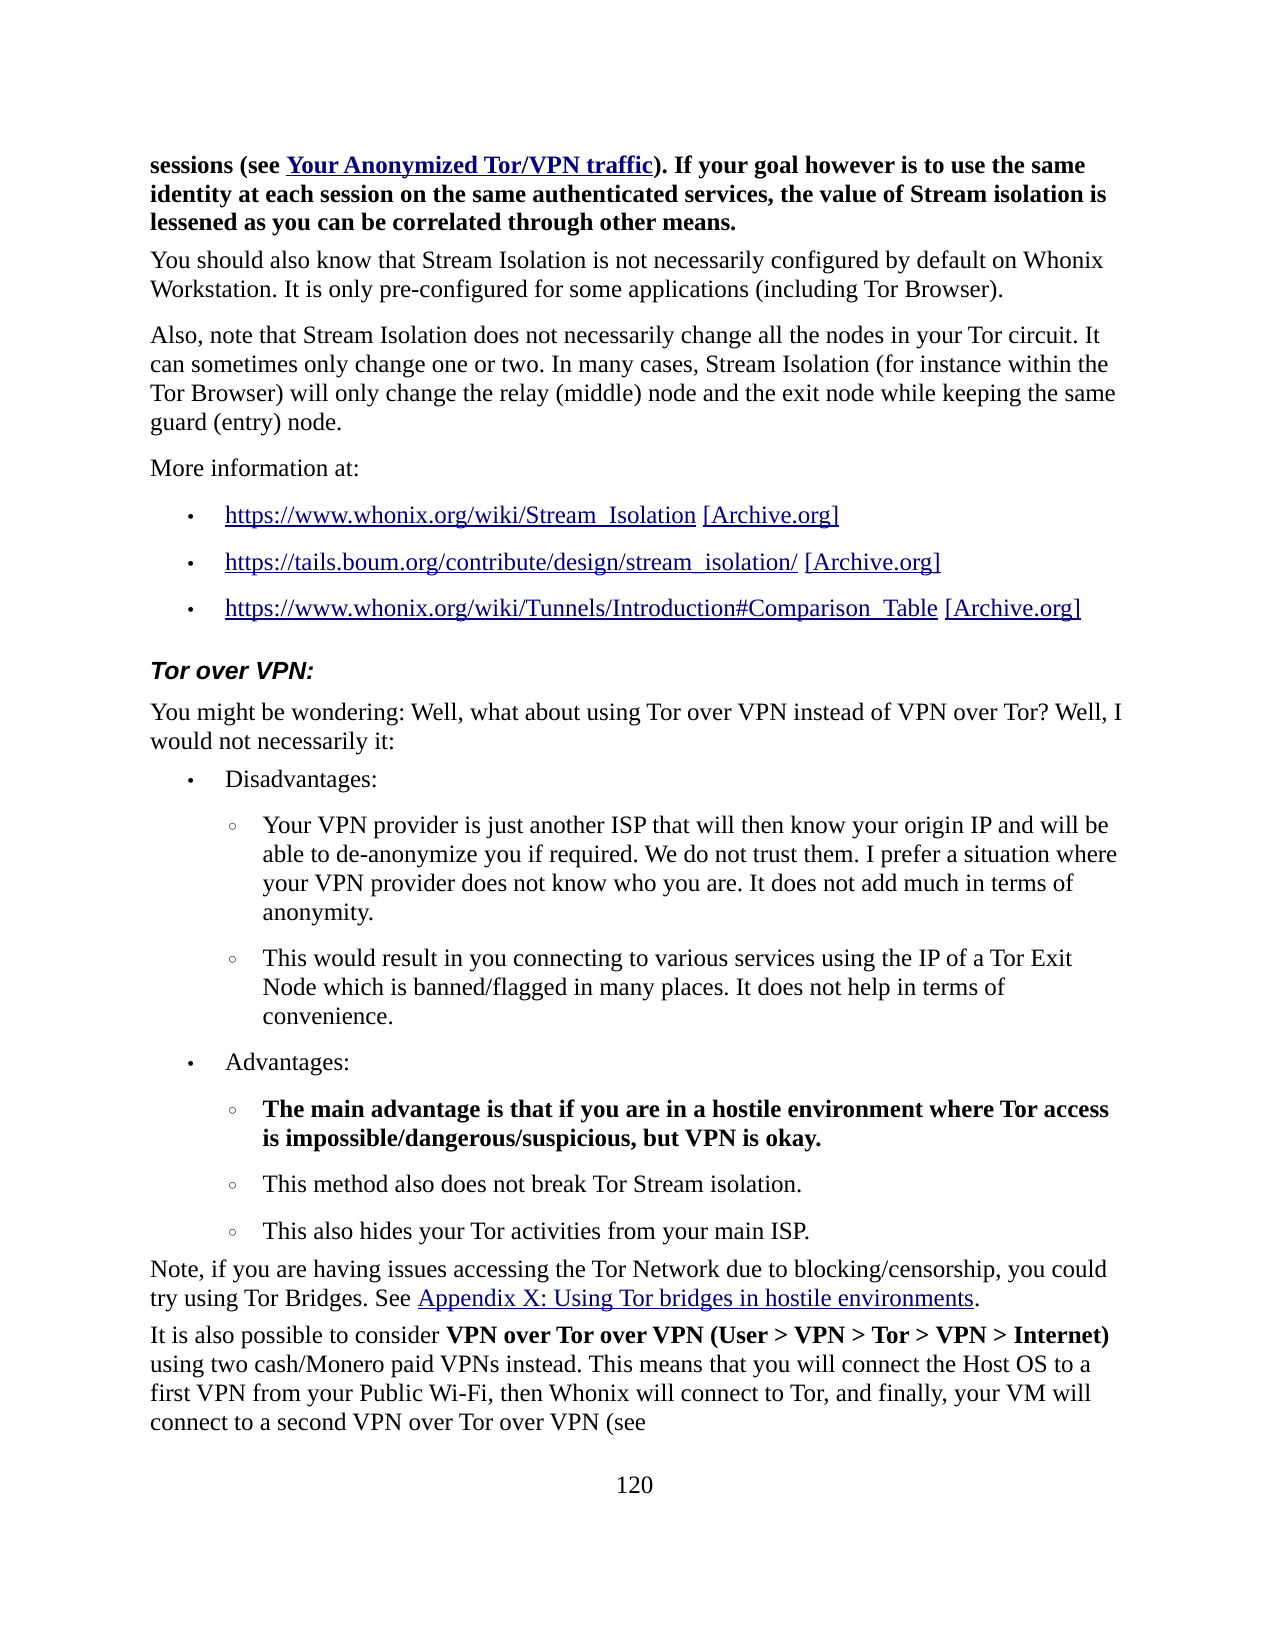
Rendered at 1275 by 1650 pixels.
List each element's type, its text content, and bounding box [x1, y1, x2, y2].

list The main advantage is that if you are in a hostile environment where Tor access is impossible/dangerous/suspicious, but VPN is okay. [225, 1094, 1125, 1152]
list https://www.whonix.org/wiki/Stream_Isolation [Archive.org] [187, 500, 1125, 529]
list Advantages: [187, 1047, 1125, 1076]
list This method also does not break Tor Stream isolation. [225, 1169, 1125, 1198]
text Note, if you are having issues accessing the Tor Network due to blocking/censorship, you could try using Tor Bridges. See Appendix X: Using Tor bridges in hostile environments. [150, 1254, 1125, 1311]
text It is also possible to consider VPN over Tor over VPN (User > VPN > Tor > VPN > Internet) using two cash/Monero paid VPNs instead. This means that you will connect the Host OS to a first VPN from your Public Wi-Fi, then Whonix will connect to Tor, and finally, your VM will connect to a second VPN over Tor over VPN (see [150, 1320, 1125, 1435]
list Disadvantages: [187, 764, 1125, 792]
subtitle Tor over VPN: [150, 656, 1125, 685]
list https://tails.boum.org/contribute/design/stream_isolation/ [Archive.org] [187, 547, 1125, 576]
list This also hides your Tor activities from your main ISP. [225, 1216, 1125, 1245]
text You should also know that Stream Isolation is not necessarily configured by default on Whonix Workstation. It is only pre-configured for some applications (including Tor Browser). [150, 245, 1125, 303]
text More information at: [150, 453, 1125, 482]
list Your VPN provider is just another ISP that will then know your origin IP and will be able to de-anonymize you if required. We do not trust them. I prefer a situation where your VPN provider does not know who you are. It does not add much in terms of anonymity. [225, 810, 1125, 925]
text Also, note that Stream Isolation does not necessarily change all the nodes in your Tor circuit. It can sometimes only change one or two. In many cases, Stream Isolation (for instance within the Tor Browser) will only change the relay (middle) node and the exit node while keeping the same guard (entry) node. [150, 321, 1125, 436]
text You might be wondering: Well, what about using Tor over VPN instead of VPN over Tor? Well, I would not necessarily it: [150, 697, 1125, 755]
list https://www.whonix.org/wiki/Tunnels/Introduction#Comparison_Table [Archive.org] [187, 593, 1125, 622]
list This would result in you connecting to various services using the IP of a Tor Exit Node which is banned/flagged in many places. It does not help in terms of convenience. [225, 943, 1125, 1029]
text sessions (see Your Anonymized Tor/VPN traffic). If your goal however is to use the same identity at each session on the same authenticated services, the value of Stream isolation is lessened as you can be correlated through other means. [150, 150, 1125, 236]
